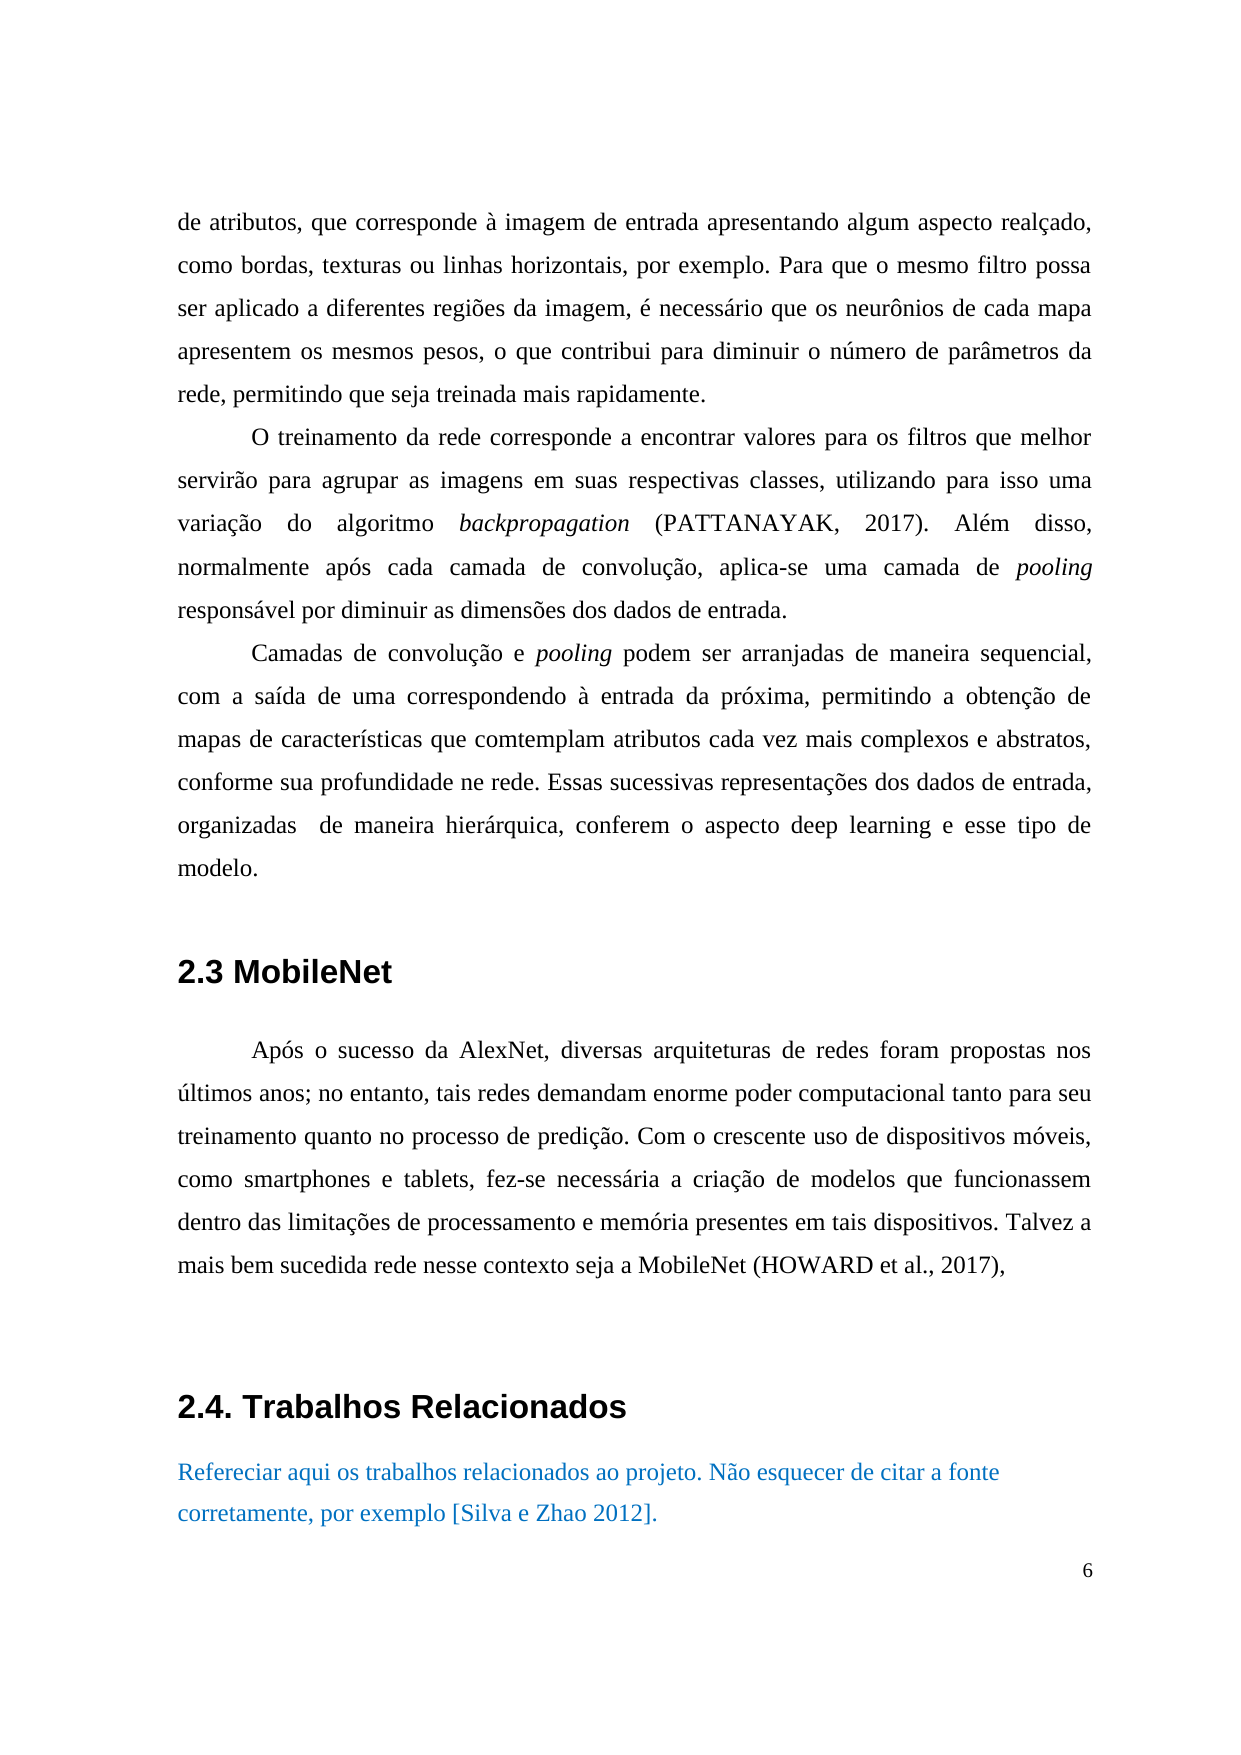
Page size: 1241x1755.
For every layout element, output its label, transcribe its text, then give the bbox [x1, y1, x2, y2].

text de atributos, que corresponde à imagem de entrada apresentando algum aspecto realçado, como bordas, texturas ou linhas horizontais, por exemplo. Para que o mesmo filtro possa ser aplicado a diferentes regiões da imagem, é necessário que os neurônios de cada mapa apresentem os mesmos pesos, o que contribui para diminuir o número de parâmetros da rede, permitindo que seja treinada mais rapidamente. [177, 207, 1093, 408]
text Após o sucesso da AlexNet, diversas arquiteturas de redes foram propostas nos últimos anos; no entanto, tais redes demandam enorme poder computacional tanto para seu treinamento quanto no processo de predição. Com o crescente uso de dispositivos móveis, como smartphones e tablets, fez-se necessária a criação de modelos que funcionassem dentro das limitações de processamento e memória presentes em tais dispositivos. Talvez a mais bem sucedida rede nesse contexto seja a MobileNet (HOWARD et al., 2017), [177, 1035, 1093, 1279]
text Camadas de convolução e pooling podem ser arranjadas de maneira sequencial, com a saída de uma correspondendo à entrada da próxima, permitindo a obtenção de mapas de características que comtemplam atributos cada vez mais complexos e abstratos, conforme sua profundidade ne rede. Essas sucessivas representações dos dados de entrada, organizadas de maneira hierárquica, conferem o aspecto deep learning e esse tipo de modelo. [177, 638, 1093, 882]
text Refereciar aqui os trabalhos relacionados ao projeto. Não esquecer de citar a fonte [177, 1457, 1093, 1486]
subtitle 2.3 MobileNet [177, 952, 1093, 991]
subtitle 2.4. Trabalhos Relacionados [177, 1387, 1093, 1425]
text corretamente, por exemplo [Silva e Zhao 2012]. [177, 1498, 1093, 1527]
text O treinamento da rede corresponde a encontrar valores para os filtros que melhor servirão para agrupar as imagens em suas respectivas classes, utilizando para isso uma variação do algoritmo backpropagation (PATTANAYAK, 2017). Além disso, normalmente após cada camada de convolução, aplica-se uma camada de pooling responsável por diminuir as dimensões dos dados de entrada. [177, 422, 1093, 623]
